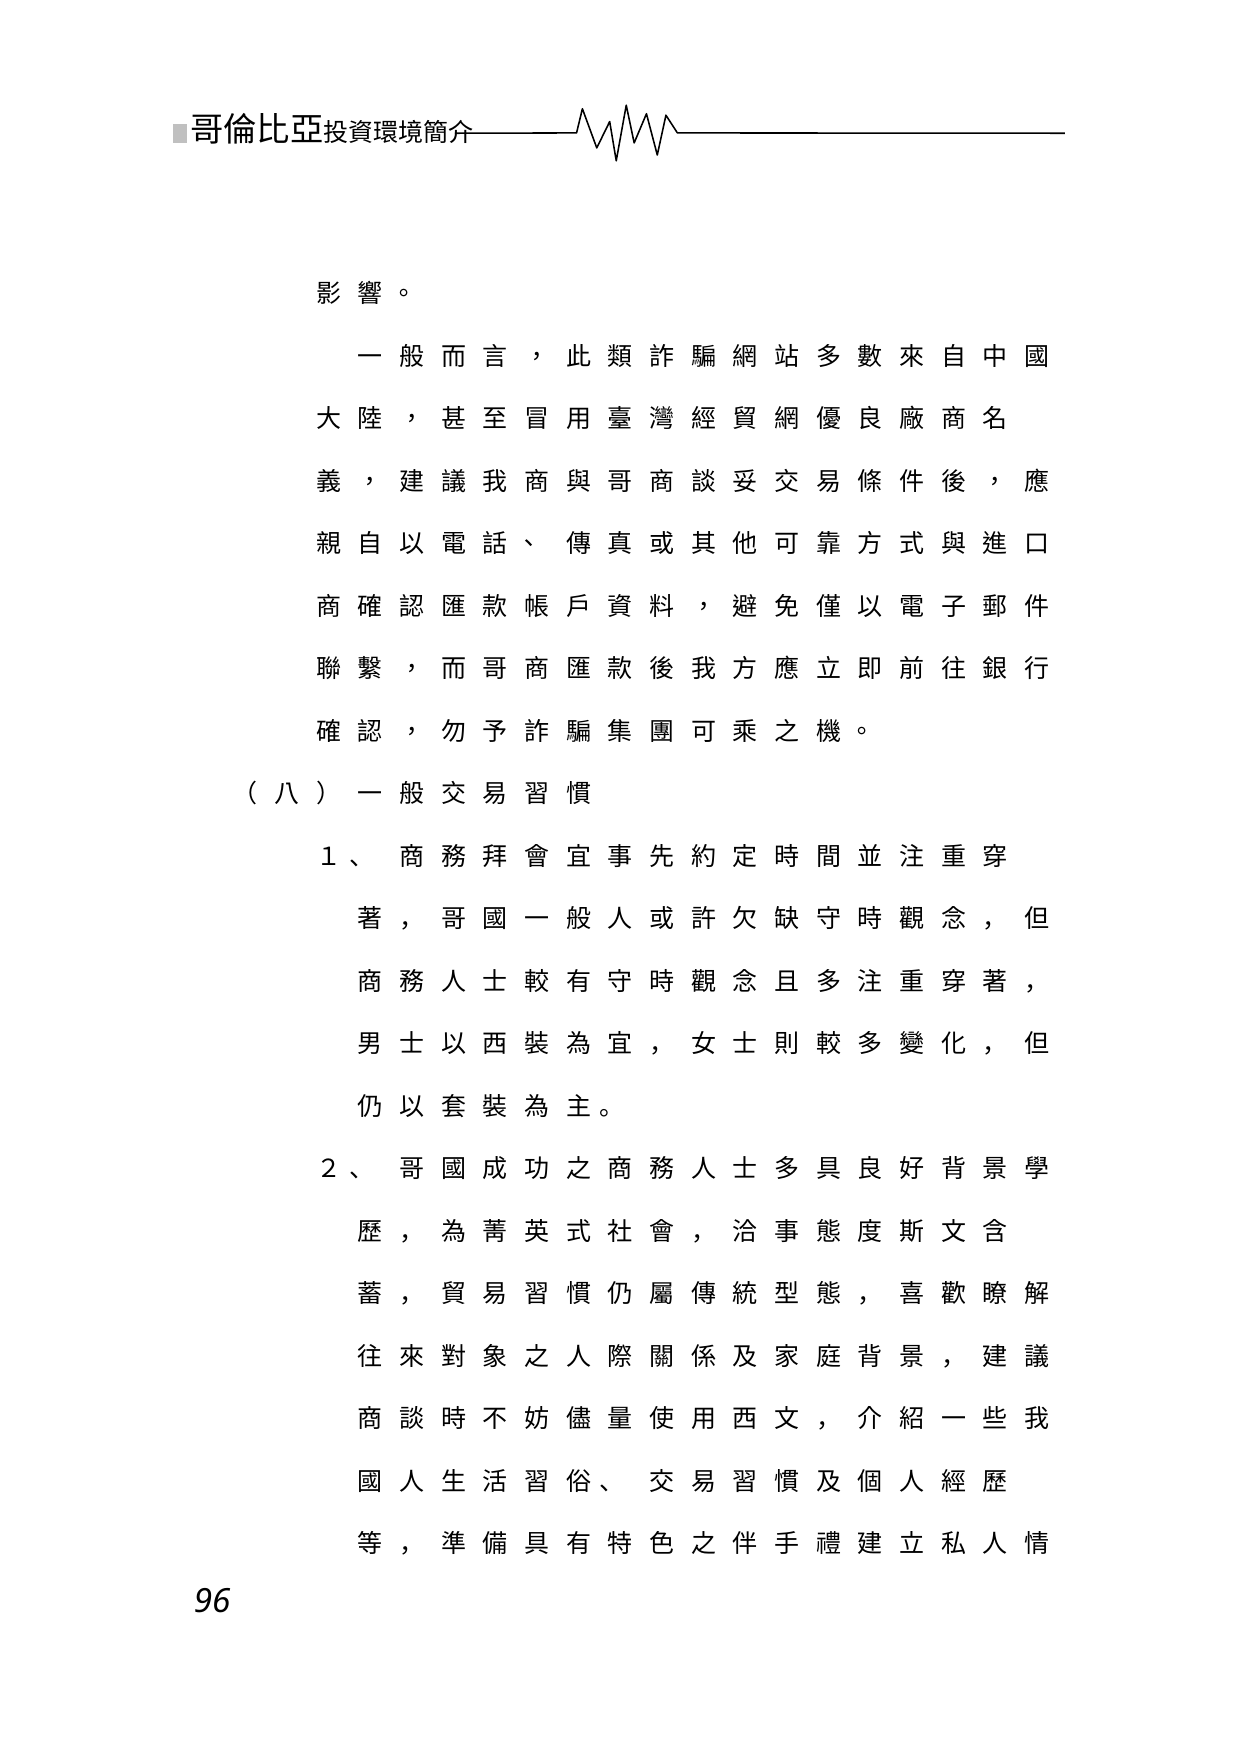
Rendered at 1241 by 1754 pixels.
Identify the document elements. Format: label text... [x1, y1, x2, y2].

text （八）一般交易習慣 [207, 750, 1058, 813]
text １、商務拜會宜事先約定時間並注重穿著，哥國一般人或許欠缺守時觀念，但商務人士較有守時觀念且多注重穿著，男士以西裝為宜，女士則較多變化，但仍以套裝為主。 [281, 813, 1058, 1125]
text 影響。 [281, 250, 1058, 313]
text 一般而言，此類詐騙網站多數來自中國大陸，甚至冒用臺灣經貿網優良廠商名義，建議我商與哥商談妥交易條件後，應親自以電話、傳真或其他可靠方式與進口商確認匯款帳戶資料，避免僅以電子郵件聯繫，而哥商匯款後我方應立即前往銀行確認，勿予詐騙集團可乘之機。 [281, 313, 1058, 750]
text ２、哥國成功之商務人士多具良好背景學歷，為菁英式社會，洽事態度斯文含蓄，貿易習慣仍屬傳統型態，喜歡瞭解往來對象之人際關係及家庭背景，建議商談時不妨儘量使用西文，介紹一些我國人生活習俗、交易習慣及個人經歷等，準備具有特色之伴手禮建立私人情 [281, 1125, 1058, 1563]
